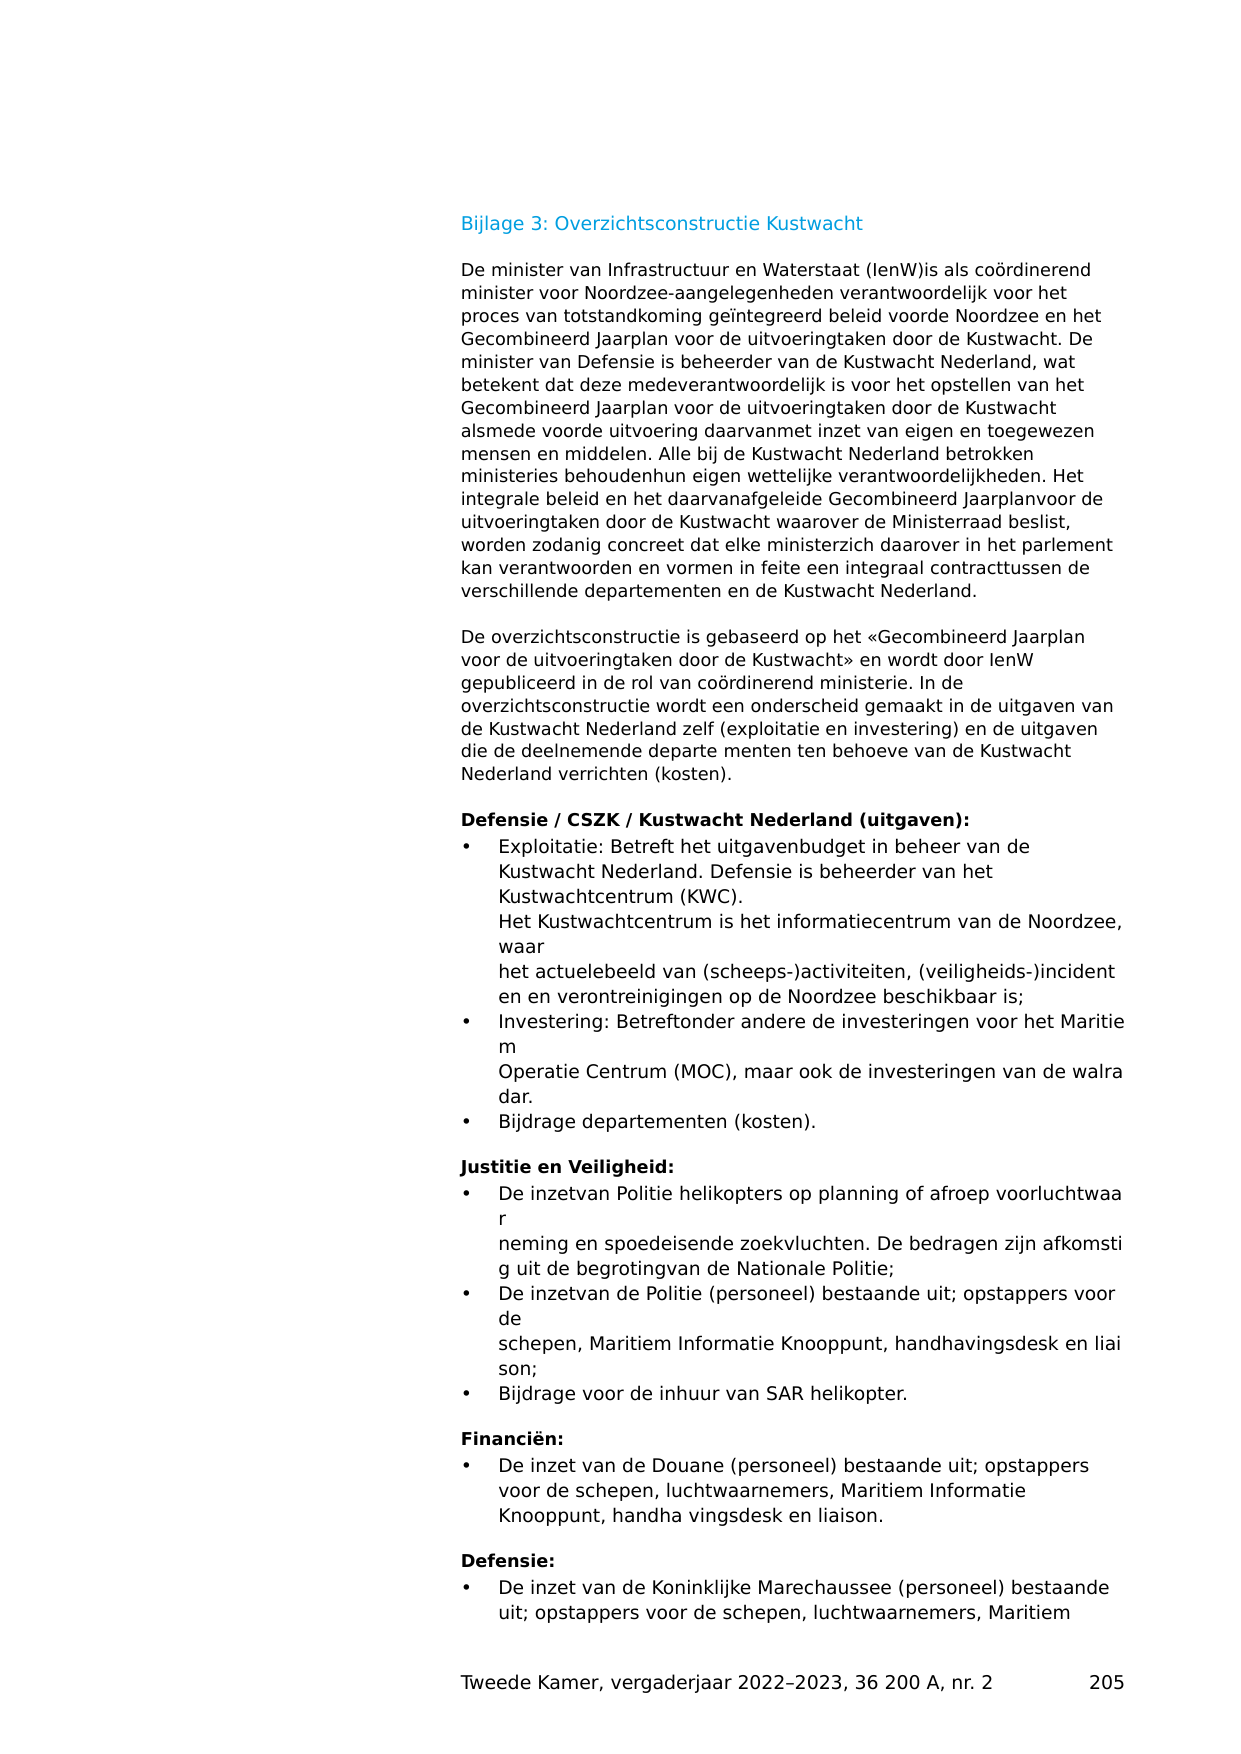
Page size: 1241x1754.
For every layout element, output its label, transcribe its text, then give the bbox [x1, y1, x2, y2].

title Bijlage 3: Overzichtsconstructie Kustwacht [461, 213, 1125, 235]
list Investering: Betreftonder andere de investeringen voor het Maritiem Operatie Centrum (MOC), maar ook de investeringen van de walradar. [461, 1008, 1125, 1108]
list De inzetvan Politie helikopters op planning of afroep voorluchtwaar­ neming en spoedeisende zoekvluchten. De bedragen zijn afkomstig uit de begrotingvan de Nationale Politie; [461, 1180, 1125, 1280]
text De overzichtsconstructie is gebaseerd op het «Gecombineerd Jaarplan voor de uitvoeringtaken door de Kustwacht» en wordt door IenW gepubliceerd in de rol van coördinerend ministerie. In de overzichtsconstructie wordt een onderscheid gemaakt in de uitgaven van de Kustwacht Nederland zelf (exploitatie en investering) en de uitgaven die de deelnemende departe­ menten ten behoeve van de Kustwacht Nederland verrichten (kosten). [461, 625, 1125, 785]
text De minister van Infrastructuur en Waterstaat (IenW)is als coördinerend minister voor Noordzee-aangelegenheden verantwoordelijk voor het proces van totstandkoming geïntegreerd beleid voorde Noordzee en het Gecombineerd Jaarplan voor de uitvoeringtaken door de Kustwacht. De minister van Defensie is beheerder van de Kustwacht Nederland, wat betekent dat deze medeverantwoordelijk is voor het opstellen van het Gecombineerd Jaarplan voor de uitvoeringtaken door de Kustwacht alsmede voorde uitvoering daarvanmet inzet van eigen en toegewezen mensen en middelen. Alle bij de Kustwacht Nederland betrokken ministeries behoudenhun eigen wettelijke verantwoordelijkheden. Het integrale beleid en het daarvanafgeleide Gecombineerd Jaarplanvoor de uitvoeringtaken door de Kustwacht waarover de Ministerraad beslist, worden zodanig concreet dat elke ministerzich daarover in het parlement kan verantwoorden en vormen in feite een integraal contracttussen de verschillende departementen en de Kustwacht Nederland. [461, 258, 1125, 602]
list De inzet van de Douane (personeel) bestaande uit; opstappers voor de schepen, luchtwaarnemers, Maritiem Informatie Knooppunt, handha­ vingsdesk en liaison. [461, 1452, 1125, 1527]
list De inzetvan de Politie (personeel) bestaande uit; opstappers voor de schepen, Maritiem Informatie Knooppunt, handhavingsdesk en liaison; [461, 1280, 1125, 1380]
text Financiën: [461, 1427, 1125, 1450]
text Defensie / CSZK / Kustwacht Nederland (uitgaven): [461, 808, 1125, 831]
list De inzet van de Koninklijke Marechaussee (personeel) bestaande uit; opstappers voor de schepen, luchtwaarnemers, Maritiem [461, 1574, 1125, 1624]
text Justitie en Veiligheid: [461, 1155, 1125, 1178]
list Bijdrage voor de inhuur van SAR helikopter. [461, 1380, 1125, 1405]
list Bijdrage departementen (kosten). [461, 1108, 1125, 1133]
text Defensie: [461, 1549, 1125, 1572]
list Exploitatie: Betreft het uitgavenbudget in beheer van de Kustwacht Nederland. Defensie is beheerder van het Kustwachtcentrum (KWC). Het Kustwachtcentrum is het informatiecentrum van de Noordzee, waar het actuelebeeld van (scheeps-)activiteiten, (veiligheids-)incidenten en verontreinigingen op de Noordzee beschikbaar is; [461, 833, 1125, 1008]
